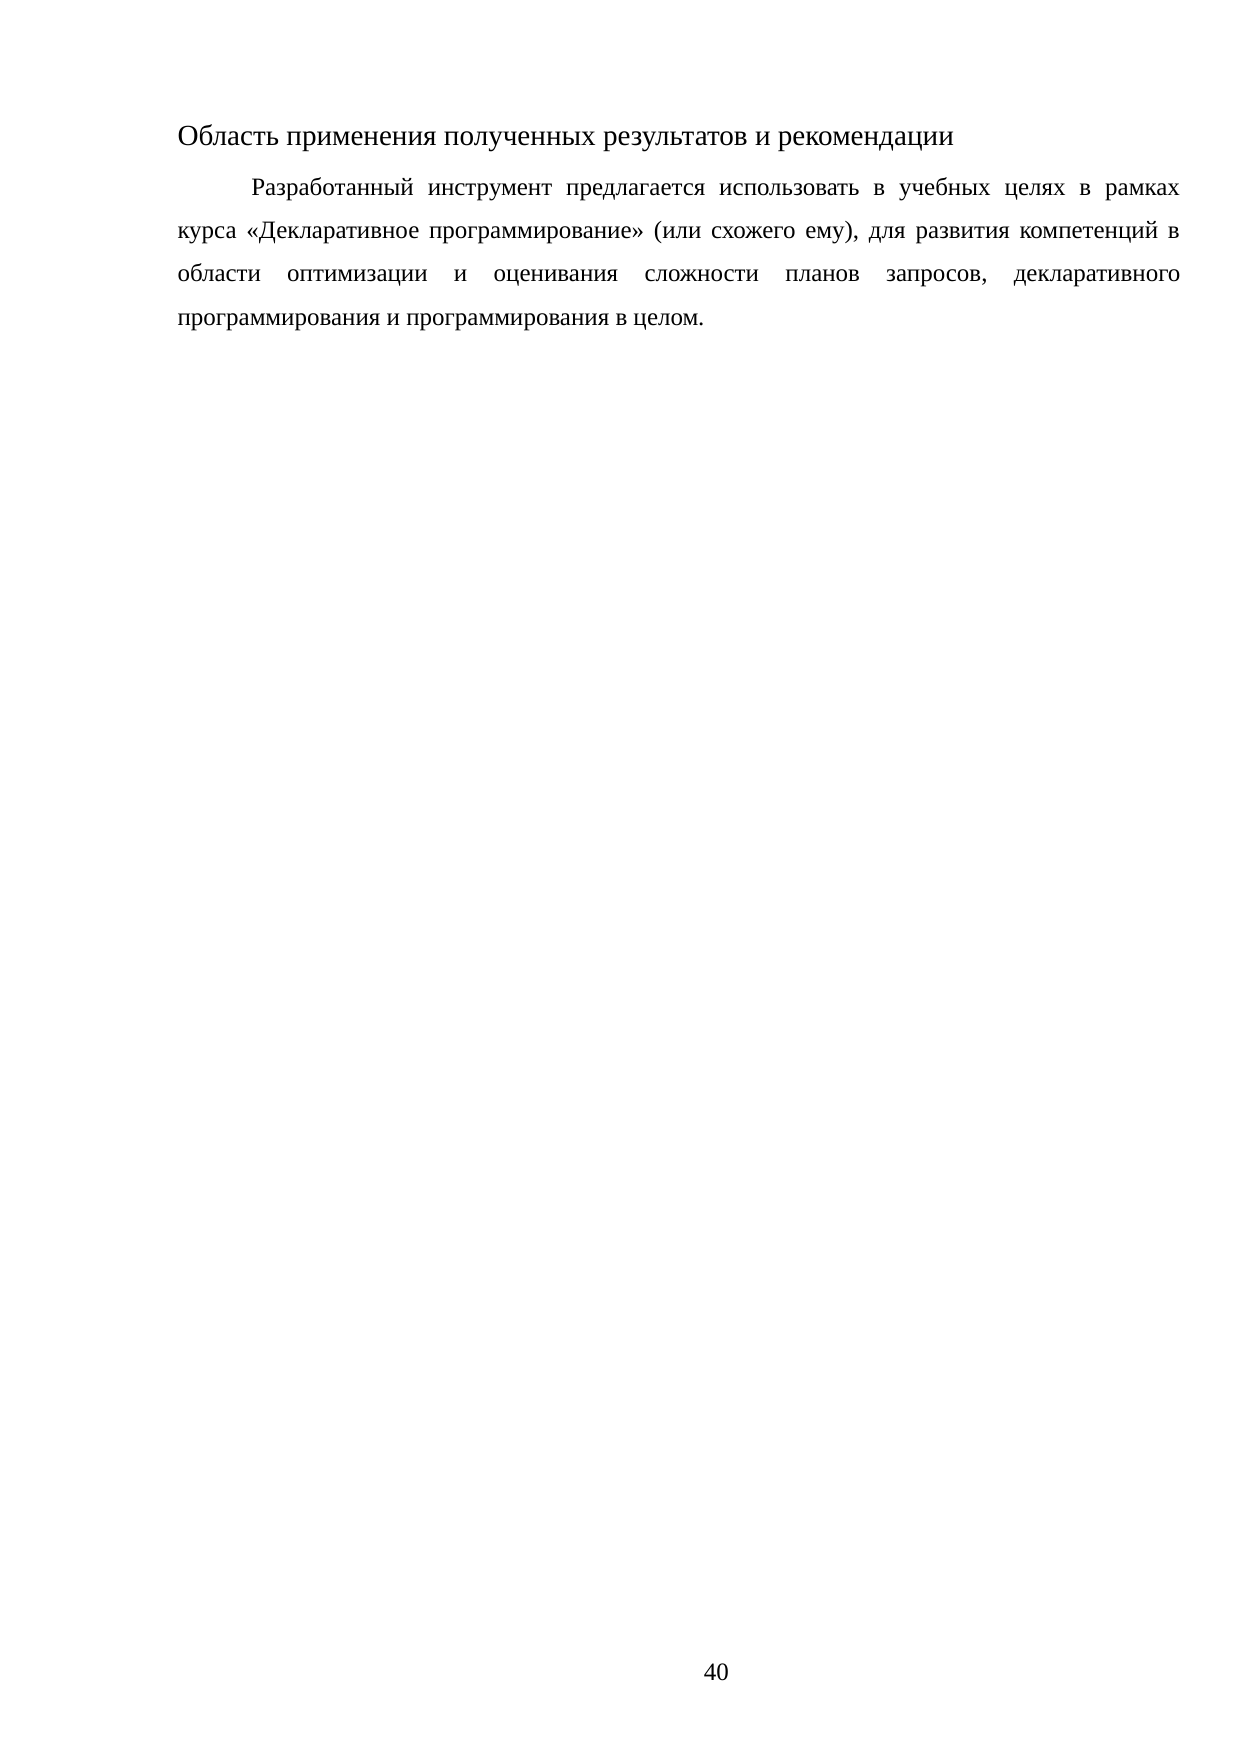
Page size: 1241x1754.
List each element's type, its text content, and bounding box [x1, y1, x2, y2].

subtitle Область применения полученных результатов и рекомендации [177, 118, 1181, 152]
text Разработанный инструмент предлагается использовать в учебных целях в рамках курса «Декларативное программирование» (или схожего ему), для развития компетенций в области оптимизации и оценивания сложности планов запросов, декларативного программирования и программирования в целом. [177, 172, 1181, 330]
